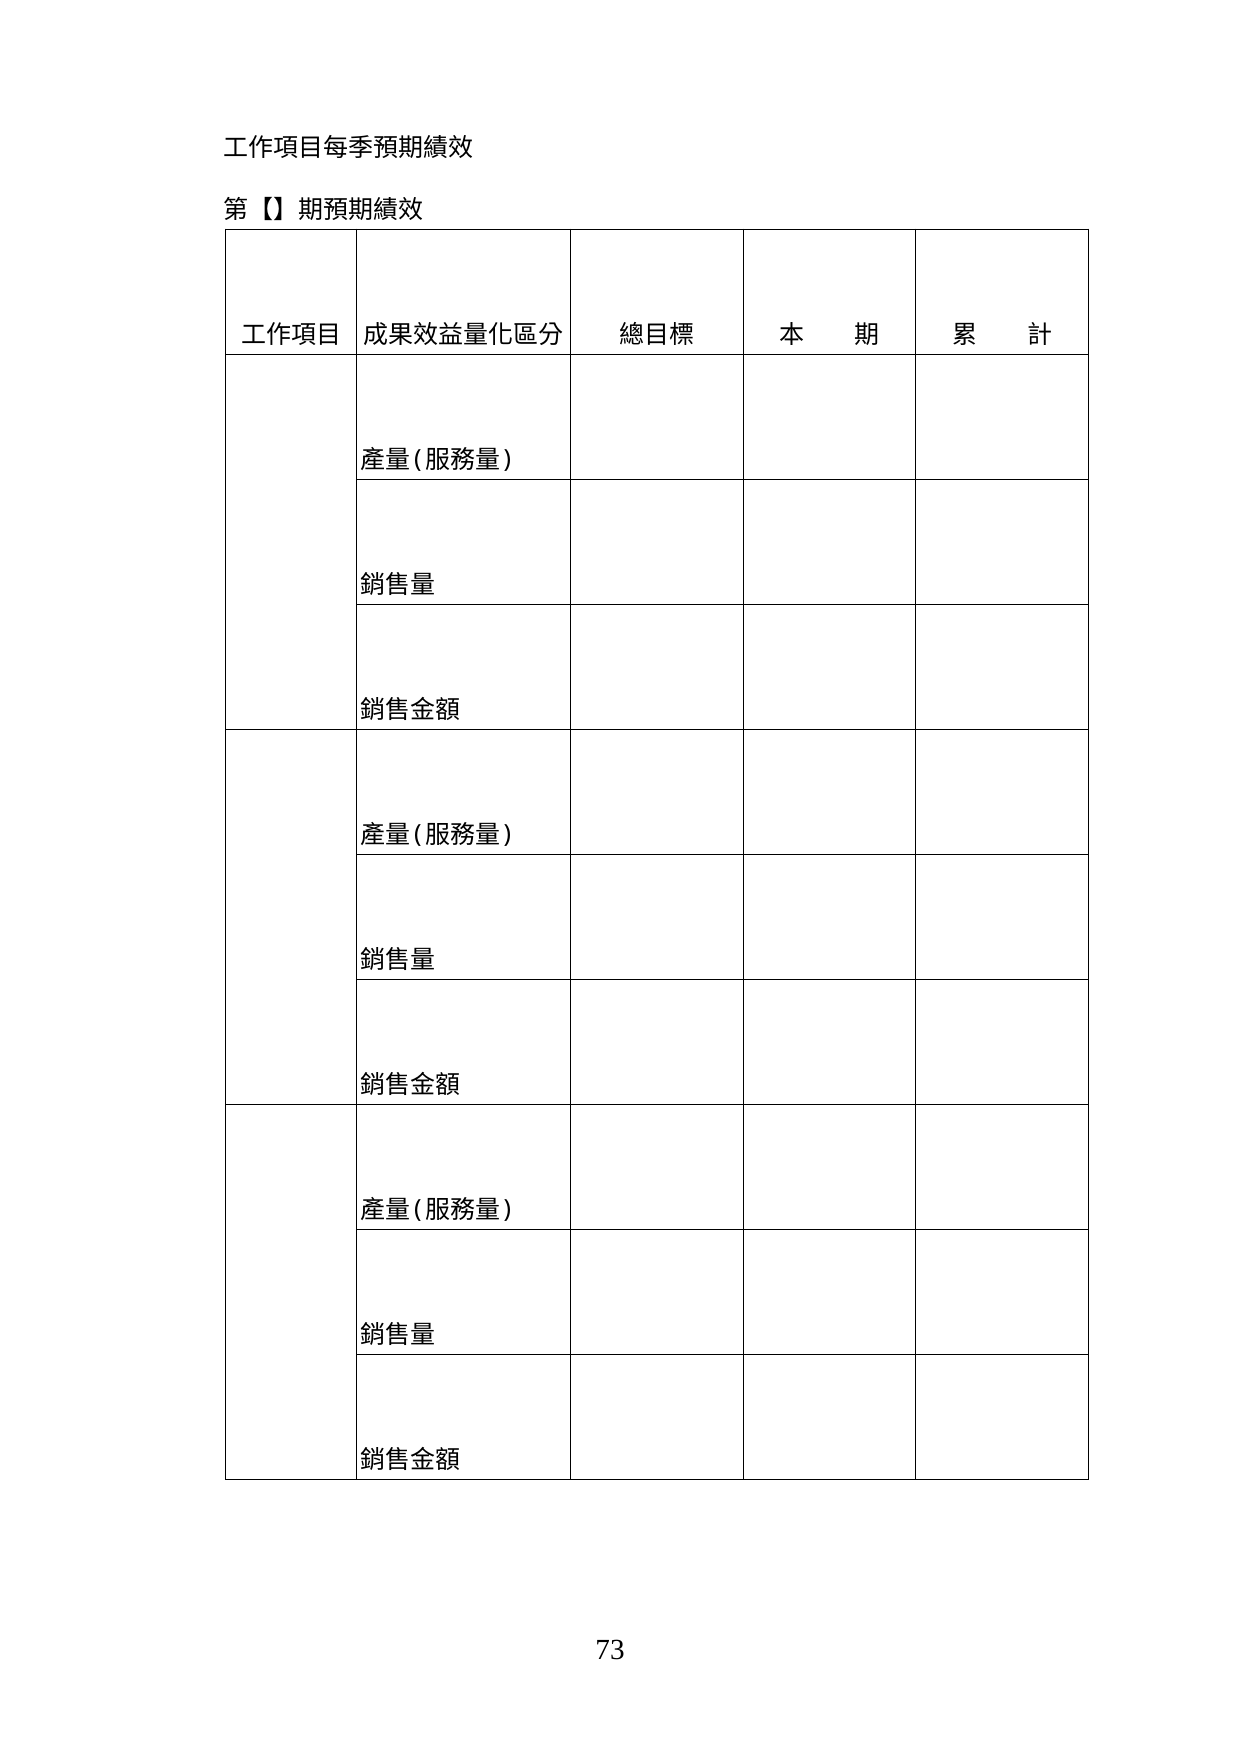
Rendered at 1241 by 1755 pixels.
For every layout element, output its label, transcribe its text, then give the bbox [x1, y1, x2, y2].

table_header 累 計 [916, 230, 1088, 353]
table_cell 銷售量 [357, 1230, 570, 1353]
table_cell 產量(服務量) [357, 1105, 570, 1228]
table_cell 銷售金額 [357, 1355, 570, 1478]
table_cell [744, 980, 915, 1103]
table_cell [744, 855, 915, 978]
table_cell [226, 1105, 356, 1478]
table_cell [571, 605, 743, 728]
table_cell [744, 605, 915, 728]
text 工作項目每季預期績效 [223, 103, 1109, 166]
table_header 總目標 [571, 230, 743, 353]
table_cell 銷售金額 [357, 980, 570, 1103]
table_cell [744, 1105, 915, 1228]
table_header 本 期 [744, 230, 915, 353]
table_cell [744, 730, 915, 853]
table_cell [916, 1355, 1088, 1478]
table_cell [571, 730, 743, 853]
table_cell [571, 980, 743, 1103]
table_cell [916, 605, 1088, 728]
table_cell [571, 1230, 743, 1353]
table_cell [744, 355, 915, 478]
table_cell [571, 855, 743, 978]
table_cell [571, 1105, 743, 1228]
table_cell 產量(服務量) [357, 730, 570, 853]
table_cell [916, 1230, 1088, 1353]
table_cell [744, 480, 915, 603]
table_cell [571, 480, 743, 603]
table_cell [571, 355, 743, 478]
table_cell 銷售量 [357, 855, 570, 978]
table_cell 銷售量 [357, 480, 570, 603]
text 第【】期預期績效 [223, 166, 1109, 228]
table_cell [226, 730, 356, 1103]
table_cell [744, 1230, 915, 1353]
table_header 工作項目 [226, 230, 356, 353]
table_cell [916, 980, 1088, 1103]
table_cell 產量(服務量) [357, 355, 570, 478]
table_cell [916, 730, 1088, 853]
table_cell 銷售金額 [357, 605, 570, 728]
table_cell [744, 1355, 915, 1478]
table_cell [571, 1355, 743, 1478]
table_header 成果效益量化區分 [357, 230, 570, 353]
table_cell [916, 355, 1088, 478]
table_cell [226, 355, 356, 728]
table_cell [916, 855, 1088, 978]
table_cell [916, 1105, 1088, 1228]
table_cell [916, 480, 1088, 603]
